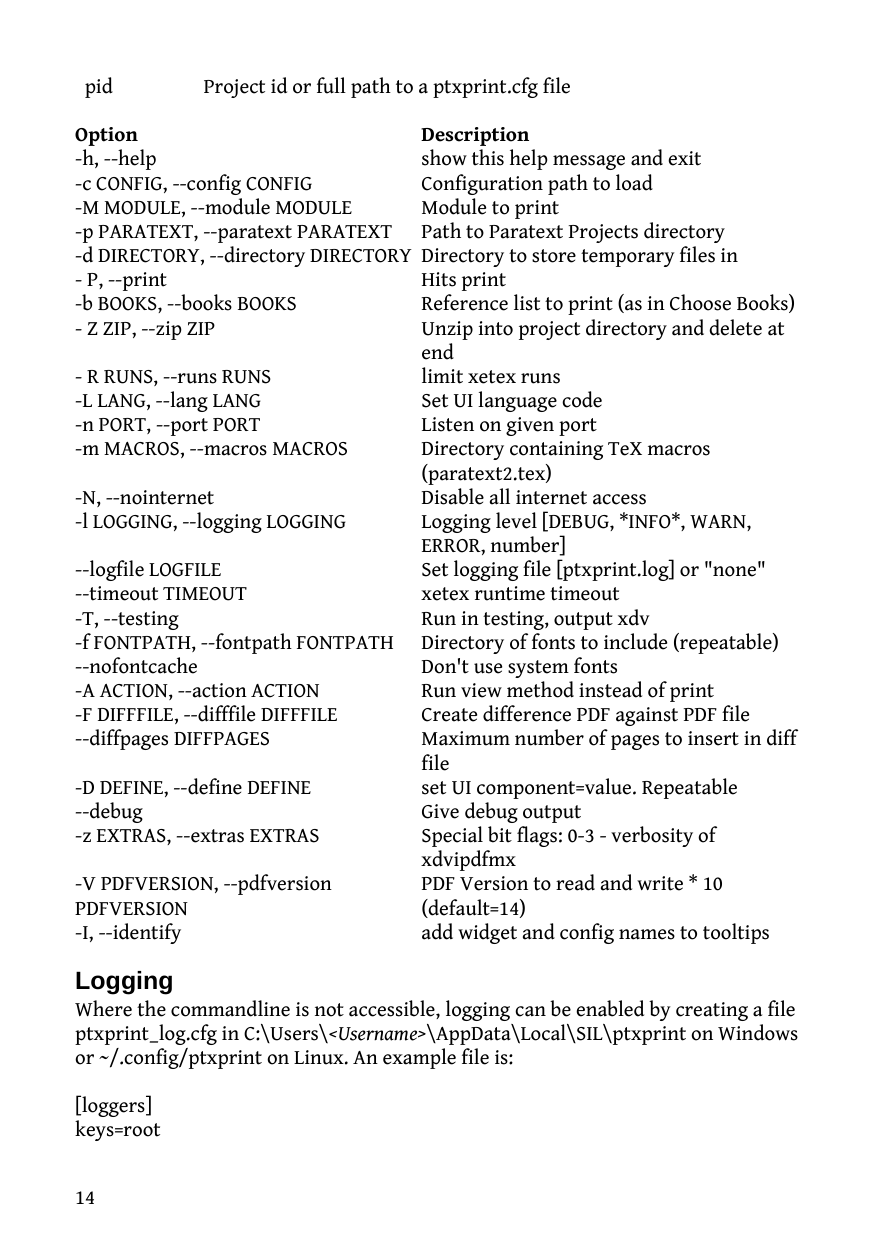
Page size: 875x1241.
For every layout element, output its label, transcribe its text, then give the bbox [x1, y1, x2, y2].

table_header Description [421, 123, 799, 147]
table_cell -m MACROS, --macros MACROS [75, 438, 421, 486]
table_cell -z EXTRAS, --extras EXTRAS [75, 824, 421, 872]
table_cell - R RUNS, --runs RUNS [75, 365, 421, 389]
table_cell Set UI language code [421, 389, 799, 413]
table_cell -n PORT, --port PORT [75, 413, 421, 437]
table_cell -d DIRECTORY, --directory DIRECTORY [75, 244, 421, 268]
table_cell add widget and config names to tooltips [421, 921, 799, 945]
table_cell set UI component=value. Repeatable [421, 776, 799, 800]
table_cell -h, --help [75, 148, 421, 172]
table_cell Directory of fonts to include (repeatable) [421, 631, 799, 655]
text Where the commandline is not accessible, logging can be enabled by creating a file ptxprint_log.cfg in C:\Users\<Username>\AppData\Local\SIL\ptxprint on Windows or ~/.config/ptxprint on Linux. An example file is: [75, 998, 799, 1070]
table_cell -A ACTION, --action ACTION [75, 679, 421, 703]
table_cell --debug [75, 800, 421, 824]
table_cell -f FONTPATH, --fontpath FONTPATH [75, 631, 421, 655]
table_cell show this help message and exit [421, 148, 799, 172]
table_cell Give debug output [421, 800, 799, 824]
table_cell Unzip into project directory and delete at end [421, 317, 799, 365]
table_cell Path to Paratext Projects directory [421, 220, 799, 244]
text pid Project id or full path to a ptxprint.cfg file [75, 75, 799, 99]
text [loggers] [75, 1094, 799, 1119]
table_cell PDF Version to read and write * 10 (default=14) [421, 873, 799, 921]
table_cell -c CONFIG, --config CONFIG [75, 172, 421, 196]
table_cell Configuration path to load [421, 172, 799, 196]
table_cell -I, --identify [75, 921, 421, 945]
table_cell - P, --print [75, 268, 421, 292]
table_cell -N, --nointernet [75, 486, 421, 510]
table_cell -F DIFFFILE, --difffile DIFFFILE [75, 703, 421, 727]
table_cell Disable all internet access [421, 486, 799, 510]
table_cell --nofontcache [75, 655, 421, 679]
table_cell Create difference PDF against PDF file [421, 703, 799, 727]
table_cell Run view method instead of print [421, 679, 799, 703]
table_cell Special bit flags: 0-3 - verbosity of xdvipdfmx [421, 824, 799, 872]
table_header Option [75, 123, 421, 147]
table_cell -M MODULE, --module MODULE [75, 196, 421, 220]
table_cell -D DEFINE, --define DEFINE [75, 776, 421, 800]
table_cell - Z ZIP, --zip ZIP [75, 317, 421, 365]
table_cell Logging level [DEBUG, *INFO*, WARN, ERROR, number] [421, 510, 799, 558]
table_cell -T, --testing [75, 607, 421, 631]
subtitle Logging [75, 966, 799, 994]
table_cell Directory to store temporary files in [421, 244, 799, 268]
table_cell --timeout TIMEOUT [75, 583, 421, 607]
table_cell Directory containing TeX macros (paratext2.tex) [421, 438, 799, 486]
table_cell Set logging file [ptxprint.log] or "none" [421, 558, 799, 582]
table_cell limit xetex runs [421, 365, 799, 389]
table_cell xetex runtime timeout [421, 583, 799, 607]
table_cell Hits print [421, 268, 799, 292]
table_cell Reference list to print (as in Choose Books) [421, 293, 799, 317]
table_cell --logfile LOGFILE [75, 558, 421, 582]
table_cell Listen on given port [421, 413, 799, 437]
table_cell -L LANG, --lang LANG [75, 389, 421, 413]
table_cell --diffpages DIFFPAGES [75, 728, 421, 776]
table_cell Module to print [421, 196, 799, 220]
text keys=root [75, 1119, 799, 1143]
table_cell -l LOGGING, --logging LOGGING [75, 510, 421, 558]
table_cell Maximum number of pages to insert in diff file [421, 728, 799, 776]
table_cell Don't use system fonts [421, 655, 799, 679]
table_cell Run in testing, output xdv [421, 607, 799, 631]
table_cell -p PARATEXT, --paratext PARATEXT [75, 220, 421, 244]
table_cell -V PDFVERSION, --pdfversion PDFVERSION [75, 873, 421, 921]
table_cell -b BOOKS, --books BOOKS [75, 293, 421, 317]
